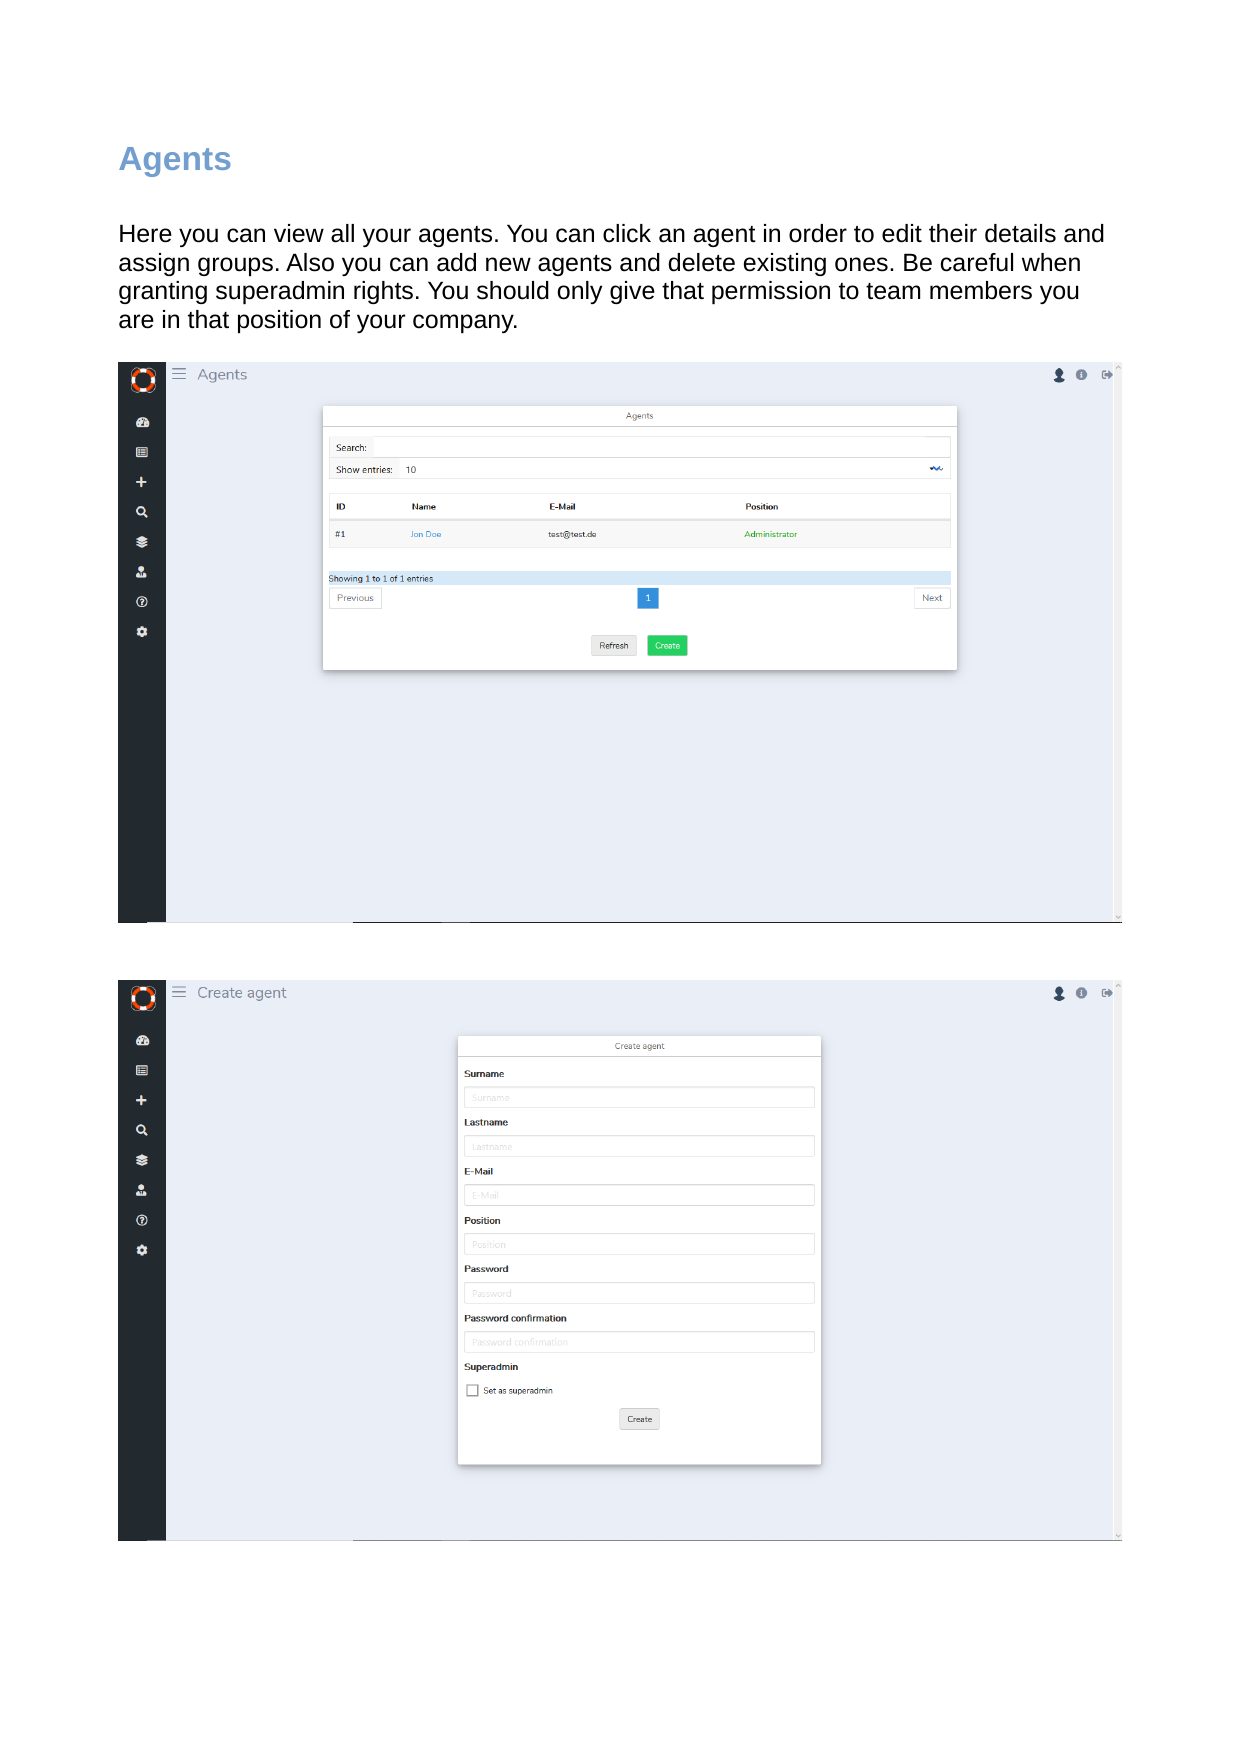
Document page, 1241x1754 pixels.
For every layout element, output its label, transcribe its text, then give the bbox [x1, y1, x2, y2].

picture [118, 980, 1123, 1541]
picture [118, 362, 1123, 923]
subtitle Agents [118, 139, 1122, 178]
text Here you can view all your agents. You can click an agent in order to edit their details and assign groups. Also you can add new agents and delete existing ones. Be careful when granting superadmin rights. You should only give that permission to team members you are in that position of your company. [118, 219, 1122, 334]
